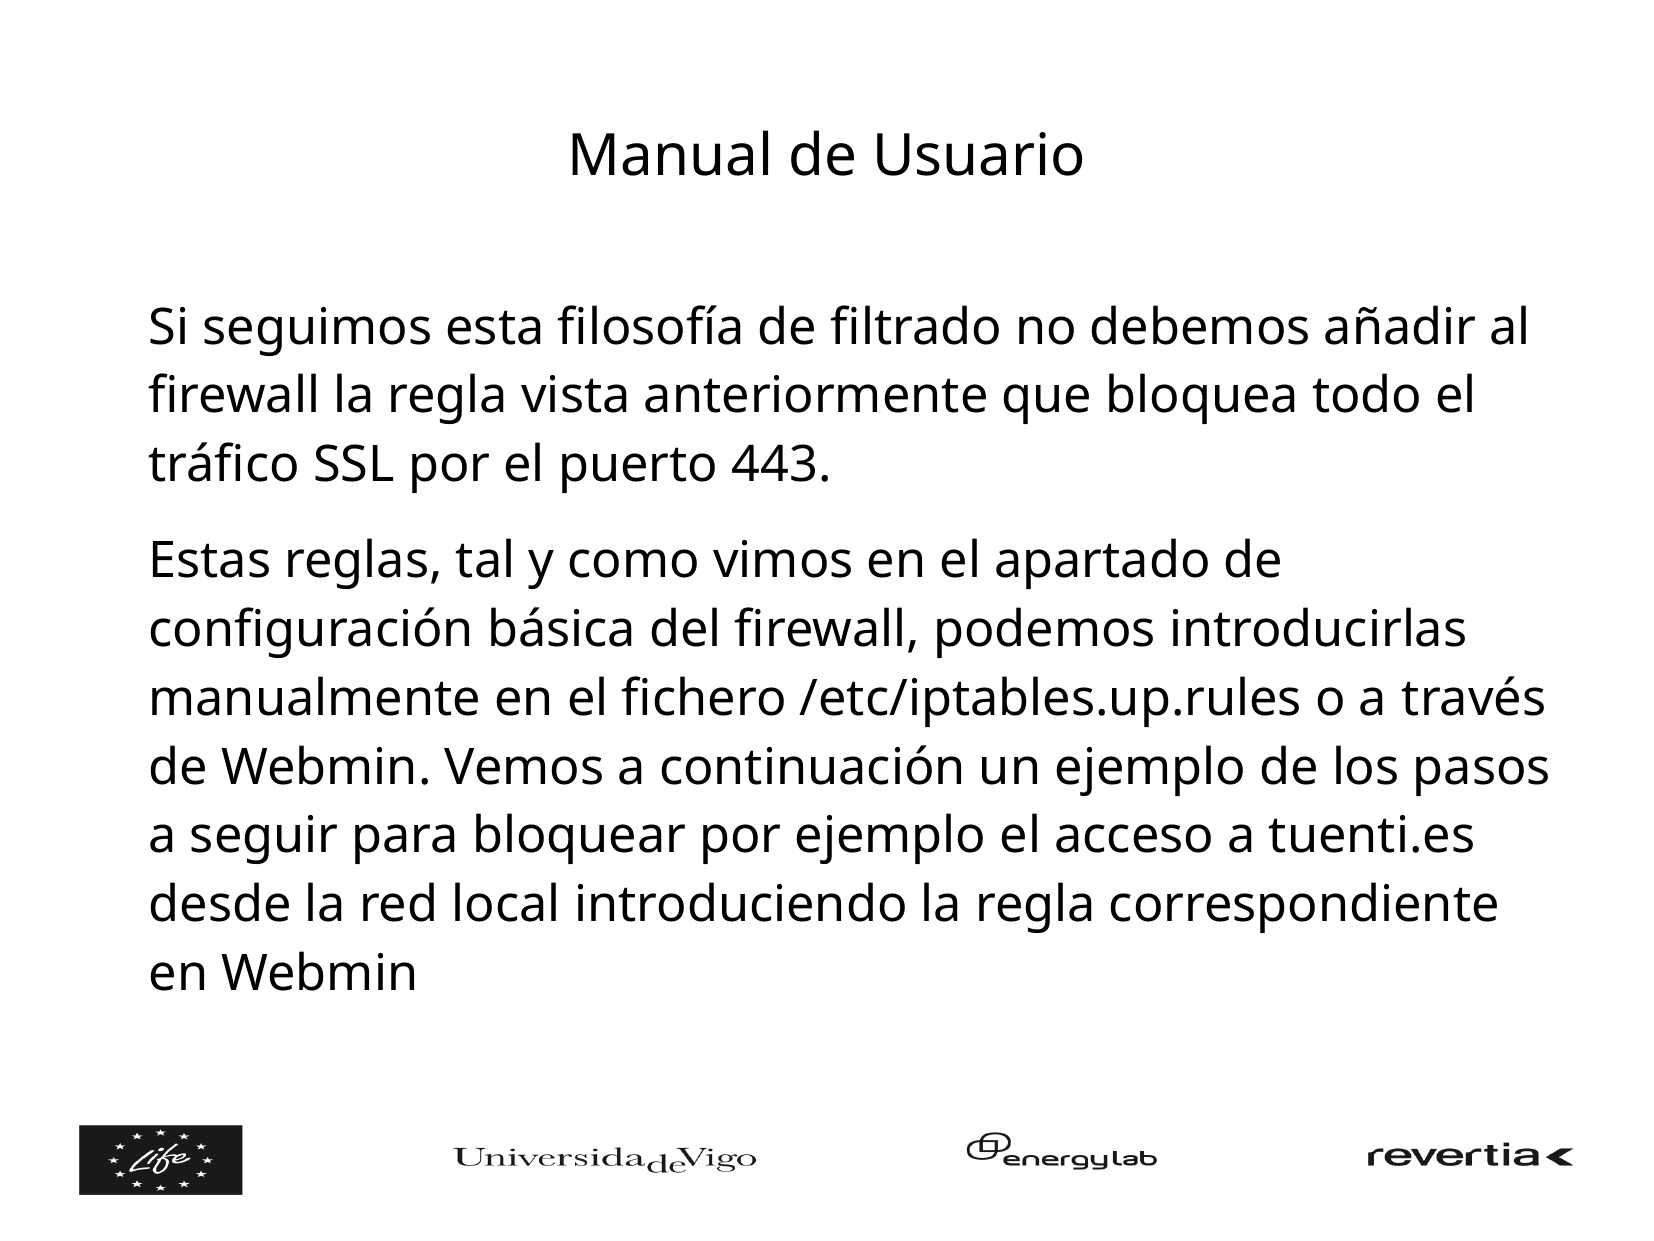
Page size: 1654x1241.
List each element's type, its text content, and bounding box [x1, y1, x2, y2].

picture [0, 1009, 1654, 1241]
list Si seguimos esta filosofía de filtrado no debemos añadir al firewall la regla vista anteriormente que bloquea todo el tráfico SSL por el puerto 443. Estas reglas, tal y como vimos en el apartado de configuración básica del firewall, podemos introducirlas manualmente en el fichero /etc/iptables.up.rules o a través de Webmin. Vemos a continuación un ejemplo de los pasos a seguir para bloquear por ejemplo el acceso a tuenti.es desde la red local introduciendo la regla correspondiente en Webmin [82, 290, 1571, 1010]
title Manual de Usuario [82, 49, 1571, 257]
